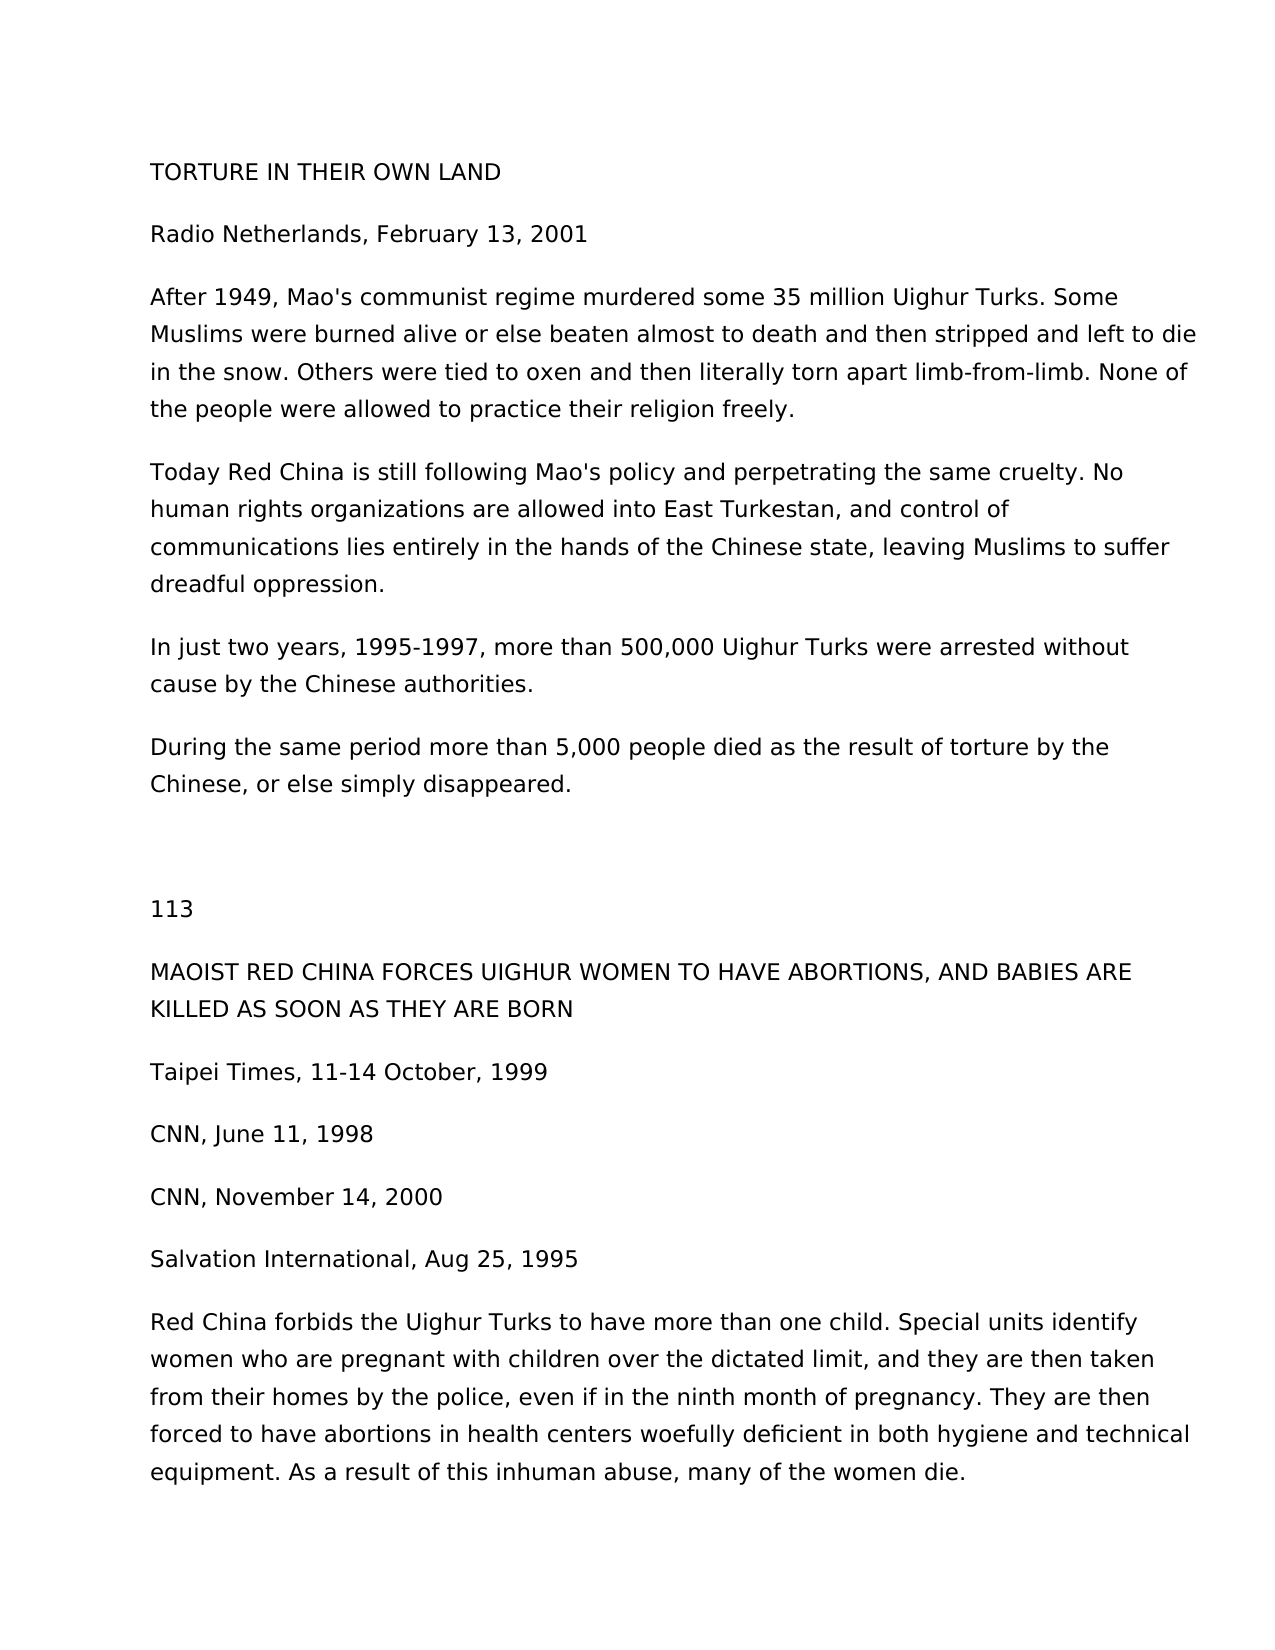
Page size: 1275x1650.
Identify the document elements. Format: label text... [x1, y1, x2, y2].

text During the same period more than 5,000 people died as the result of torture by the Chinese, or else simply disappeared. [150, 725, 1200, 800]
text MAOIST RED CHINA FORCES UIGHUR WOMEN TO HAVE ABORTIONS, AND BABIES ARE KILLED AS SOON AS THEY ARE BORN [150, 950, 1200, 1025]
text Today Red China is still following Mao's policy and perpetrating the same cruelty. No human rights organizations are allowed into East Turkestan, and control of communications lies entirely in the hands of the Chinese state, leaving Muslims to suffer dreadful oppression. [150, 450, 1200, 600]
text TORTURE IN THEIR OWN LAND [150, 150, 1200, 187]
text 113 [150, 887, 1200, 925]
text CNN, June 11, 1998 [150, 1112, 1200, 1150]
text After 1949, Mao's communist regime murdered some 35 million Uighur Turks. Some Muslims were burned alive or else beaten almost to death and then stripped and left to die in the snow. Others were tied to oxen and then literally torn apart limb-from-limb. None of the people were allowed to practice their religion freely. [150, 275, 1200, 425]
text Radio Netherlands, February 13, 2001 [150, 212, 1200, 250]
text In just two years, 1995-1997, more than 500,000 Uighur Turks were arrested without cause by the Chinese authorities. [150, 625, 1200, 700]
text Salvation International, Aug 25, 1995 [150, 1237, 1200, 1275]
text CNN, November 14, 2000 [150, 1175, 1200, 1212]
text Taipei Times, 11-14 October, 1999 [150, 1050, 1200, 1087]
text Red China forbids the Uighur Turks to have more than one child. Special units identify women who are pregnant with children over the dictated limit, and they are then taken from their homes by the police, even if in the ninth month of pregnancy. They are then forced to have abortions in health centers woefully deficient in both hygiene and technical equipment. As a result of this inhuman abuse, many of the women die. [150, 1300, 1200, 1487]
